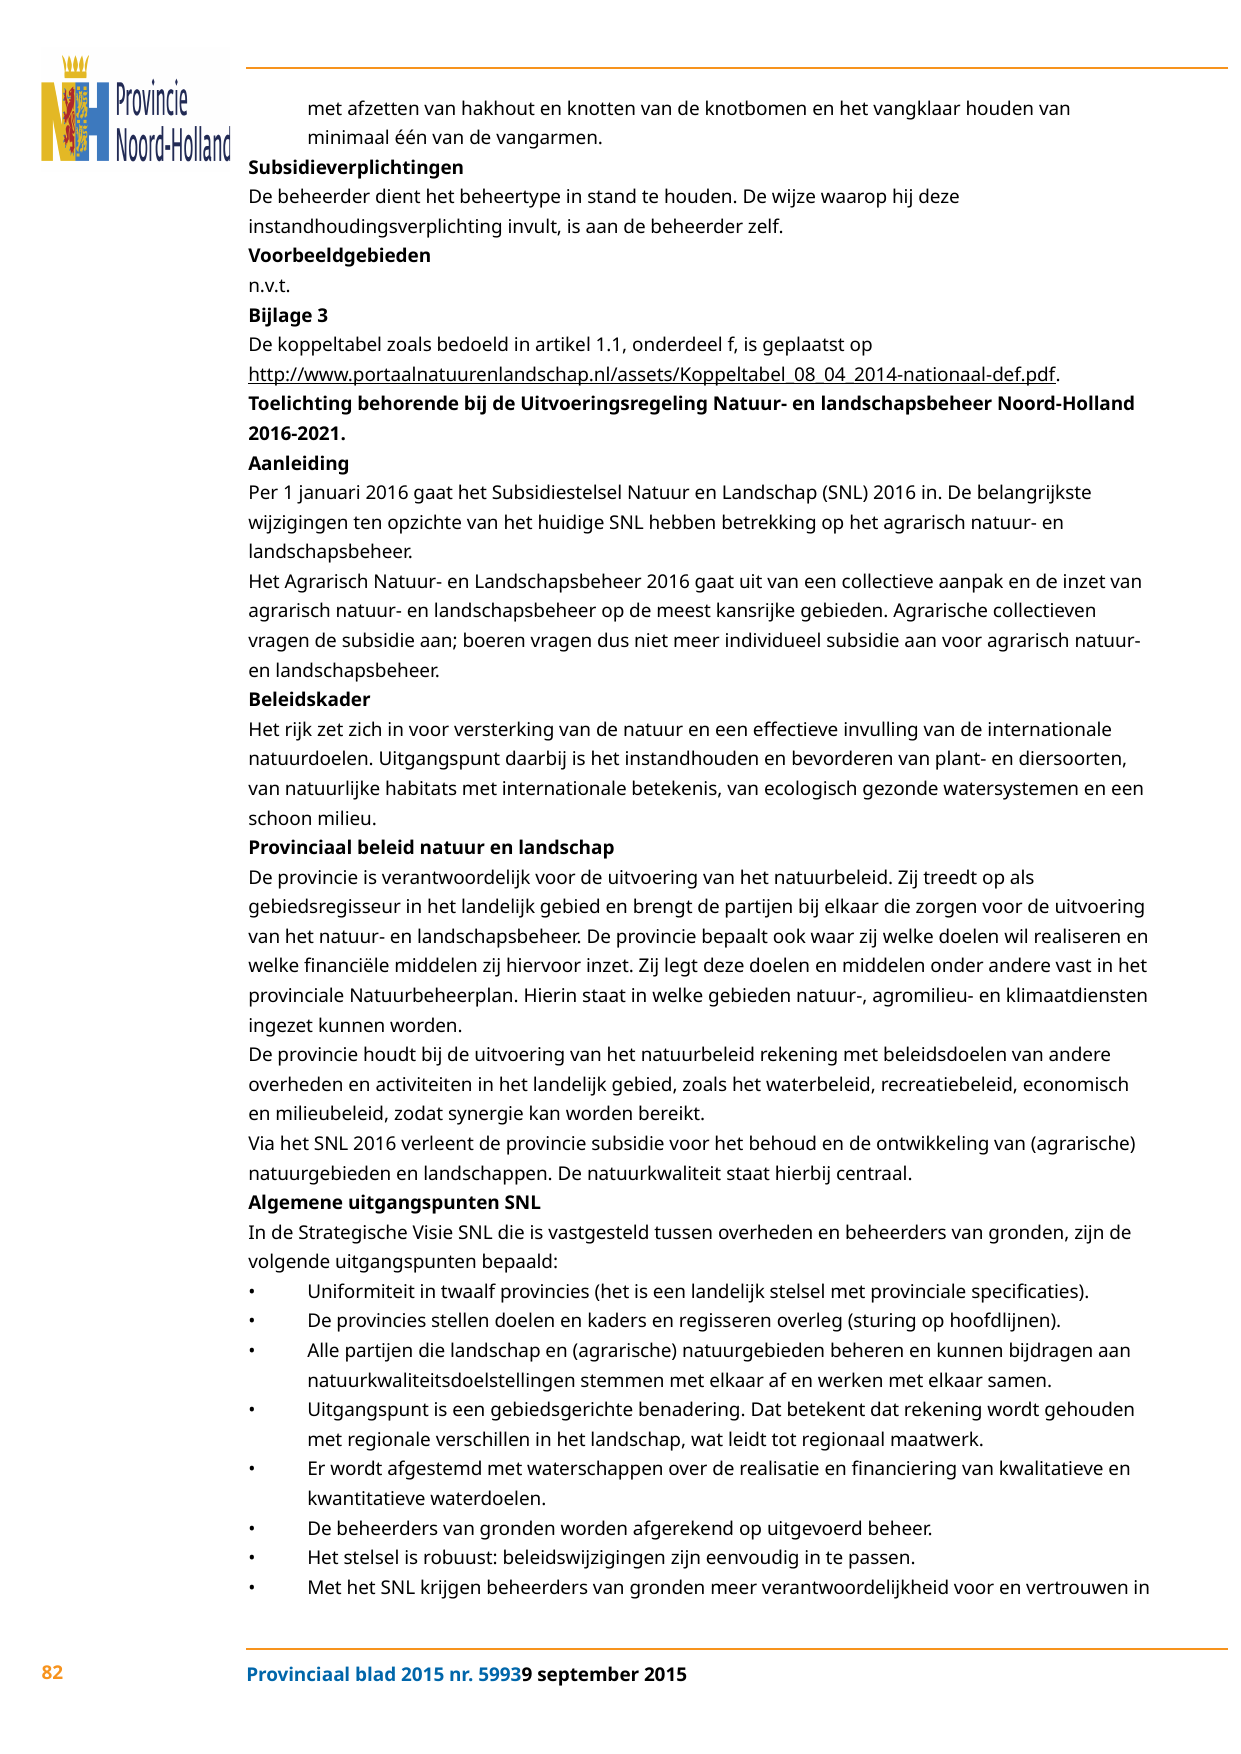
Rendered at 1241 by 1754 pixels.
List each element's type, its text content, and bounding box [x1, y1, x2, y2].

list De beheerders van gronden worden afgerekend op uitgevoerd beheer. [248, 1515, 1152, 1541]
text Toelichting behorende bij de Uitvoeringsregeling Natuur- en landschapsbeheer Noord-Holland 2016-2021. [248, 391, 1152, 446]
list De provincies stellen doelen en kaders en regisseren overleg (sturing op hoofdlijnen). [248, 1308, 1152, 1333]
text Provinciaal beleid natuur en landschap [248, 834, 1152, 860]
text De provincie houdt bij de uitvoering van het natuurbeleid rekening met beleidsdoelen van andere overheden en activiteiten in het landelijk gebied, zoals het waterbeleid, recreatiebeleid, economisch en milieubeleid, zodat synergie kan worden bereikt. [248, 1041, 1152, 1126]
list Uitgangspunt is een gebiedsgerichte benadering. Dat betekent dat rekening wordt gehouden met regionale verschillen in het landschap, wat leidt tot regionaal maatwerk. [248, 1396, 1152, 1452]
list Met het SNL krijgen beheerders van gronden meer verantwoordelijkheid voor en vertrouwen in [248, 1574, 1152, 1600]
text Per 1 januari 2016 gaat het Subsidiestelsel Natuur en Landschap (SNL) 2016 in. De belangrijkste wijzigingen ten opzichte van het huidige SNL hebben betrekking op het agrarisch natuur- en landschapsbeheer. [248, 479, 1152, 564]
picture [41, 47, 231, 172]
list Alle partijen die landschap en (agrarische) natuurgebieden beheren en kunnen bijdragen aan natuurkwaliteitsdoelstellingen stemmen met elkaar af en werken met elkaar samen. [248, 1337, 1152, 1393]
text Algemene uitgangspunten SNL [248, 1189, 1152, 1215]
text Het Agrarisch Natuur- en Landschapsbeheer 2016 gaat uit van een collectieve aanpak en de inzet van agrarisch natuur- en landschapsbeheer op de meest kansrijke gebieden. Agrarische collectieven vragen de subsidie aan; boeren vragen dus niet meer individueel subsidie aan voor agrarisch natuur- en landschapsbeheer. [248, 568, 1152, 683]
text In de Strategische Visie SNL die is vastgesteld tussen overheden en beheerders van gronden, zijn de volgende uitgangspunten bepaald: [248, 1219, 1152, 1274]
text Aanleiding [248, 450, 1152, 476]
text Bijlage 3 [248, 302, 1152, 328]
text Beleidskader [248, 686, 1152, 712]
text De provincie is verantwoordelijk voor de uitvoering van het natuurbeleid. Zij treedt op als gebiedsregisseur in het landelijk gebied en brengt de partijen bij elkaar die zorgen voor de uitvoering van het natuur- en landschapsbeheer. De provincie bepaalt ook waar zij welke doelen wil realiseren en welke financiële middelen zij hiervoor inzet. Zij legt deze doelen en middelen onder andere vast in het provinciale Natuurbeheerplan. Hierin staat in welke gebieden natuur-, agromilieu- en klimaatdiensten ingezet kunnen worden. [248, 864, 1152, 1038]
list Het stelsel is robuust: beleidswijzigingen zijn eenvoudig in te passen. [248, 1544, 1152, 1570]
text De beheerder dient het beheertype in stand te houden. De wijze waarop hij deze instandhoudingsverplichting invult, is aan de beheerder zelf. [248, 183, 1152, 239]
text Het rijk zet zich in voor versterking van de natuur en een effectieve invulling van de internationale natuurdoelen. Uitgangspunt daarbij is het instandhouden en bevorderen van plant- en diersoorten, van natuurlijke habitats met internationale betekenis, van ecologisch gezonde watersystemen en een schoon milieu. [248, 716, 1152, 831]
text Subsidieverplichtingen [248, 154, 1152, 180]
list met afzetten van hakhout en knotten van de knotbomen en het vangklaar houden van minimaal één van de vangarmen. [248, 95, 1152, 150]
list Uniformiteit in twaalf provincies (het is een landelijk stelsel met provinciale specificaties). [248, 1278, 1152, 1304]
text n.v.t. [248, 272, 1152, 298]
text Voorbeeldgebieden [248, 243, 1152, 268]
text Via het SNL 2016 verleent de provincie subsidie voor het behoud en de ontwikkeling van (agrarische) natuurgebieden en landschappen. De natuurkwaliteit staat hierbij centraal. [248, 1130, 1152, 1186]
list Er wordt afgestemd met waterschappen over de realisatie en financiering van kwalitatieve en kwantitatieve waterdoelen. [248, 1456, 1152, 1511]
text De koppeltabel zoals bedoeld in artikel 1.1, onderdeel f, is geplaatst op http://www.portaalnatuurenlandschap.nl/assets/Koppeltabel_08_04_2014-nationaal-def.pdf. [248, 331, 1152, 387]
